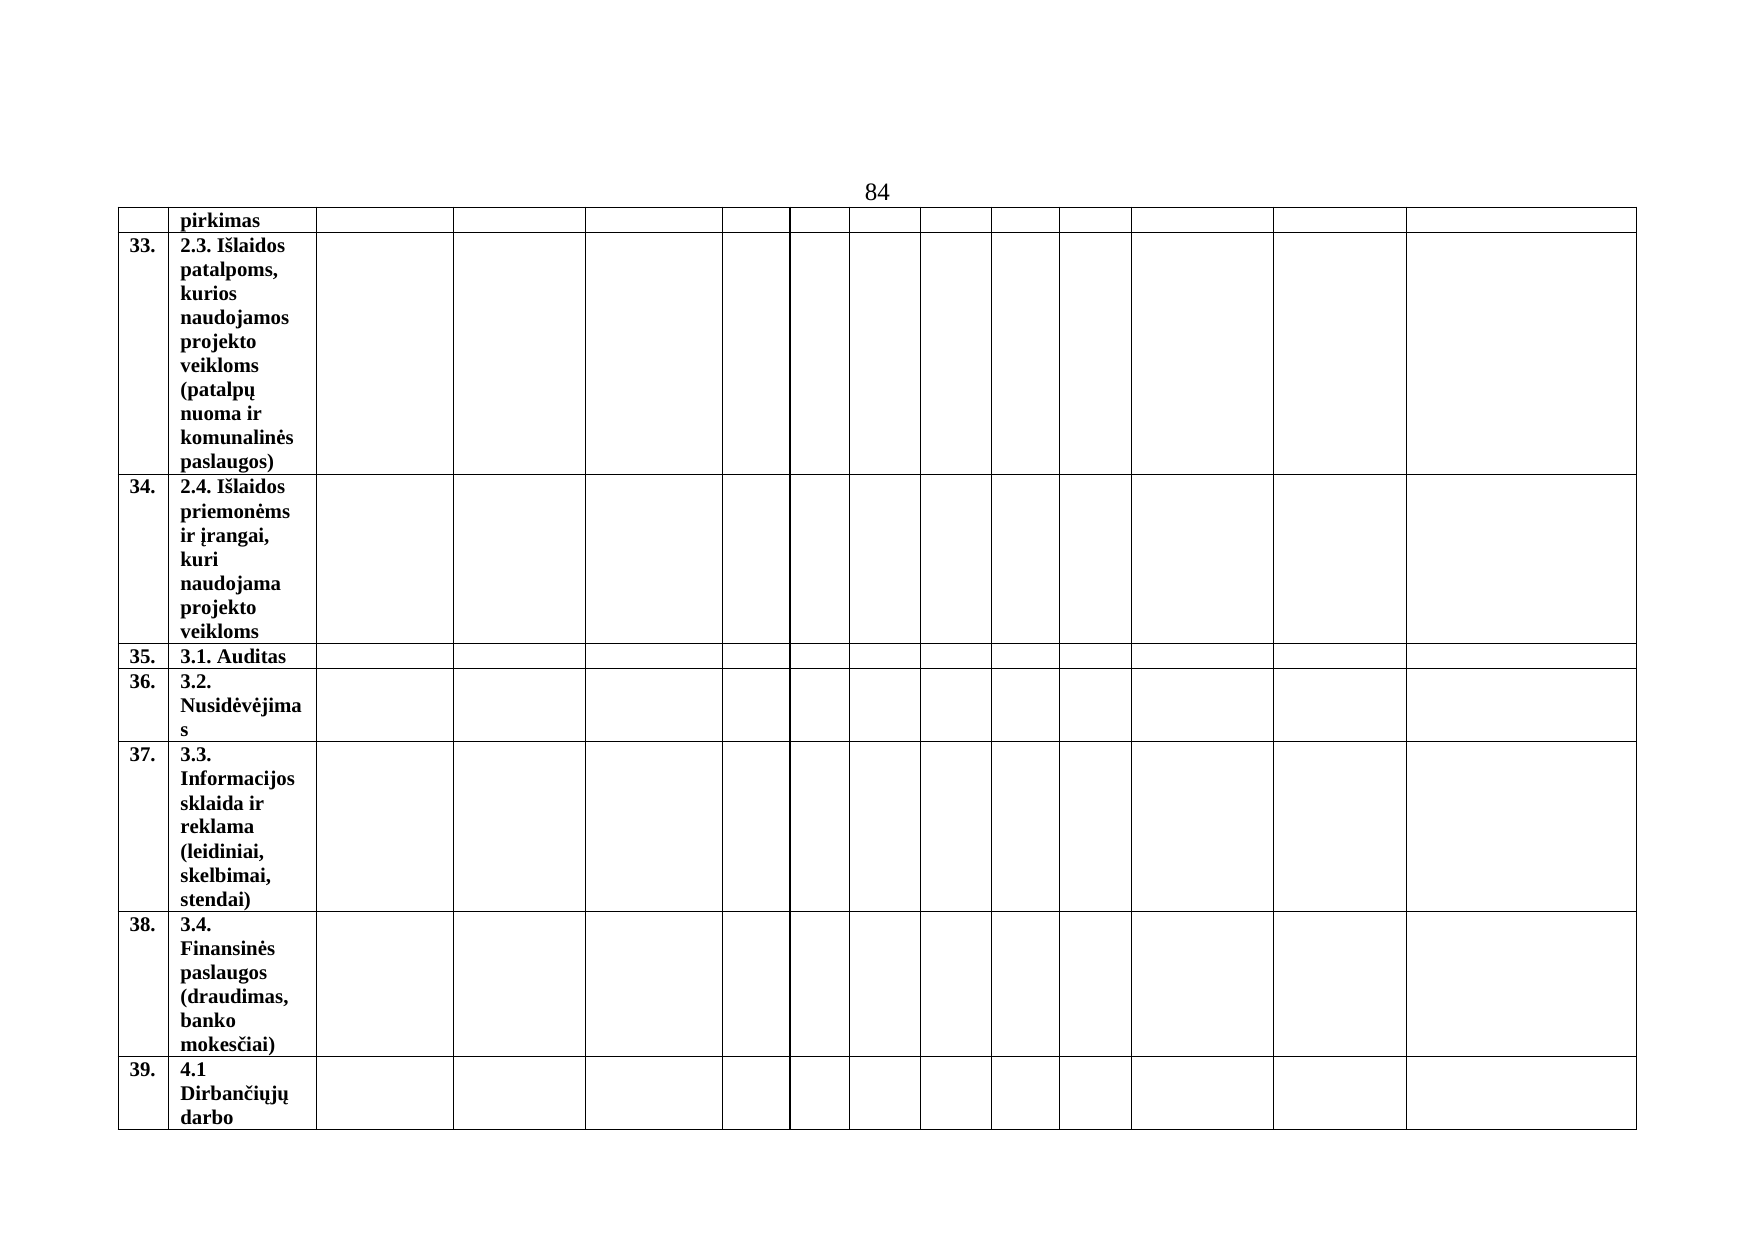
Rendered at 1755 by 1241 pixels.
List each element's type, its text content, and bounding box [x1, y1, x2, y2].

table_cell [454, 233, 585, 473]
table_cell [317, 208, 453, 232]
table_cell [791, 475, 849, 643]
table_cell [1060, 1057, 1131, 1129]
table_cell [1274, 912, 1406, 1056]
table_cell [1274, 669, 1406, 741]
table_cell [1060, 742, 1131, 911]
table_cell [1132, 233, 1273, 473]
table_cell [921, 912, 991, 1056]
table_cell 39. [119, 1057, 168, 1129]
table_cell [1407, 475, 1636, 643]
table_cell [850, 644, 920, 668]
table_cell [850, 475, 920, 643]
table_cell [454, 208, 585, 232]
table_cell [1060, 233, 1131, 473]
table_cell [921, 669, 991, 741]
table_cell [586, 669, 722, 741]
table_cell [850, 1057, 920, 1129]
table_cell [317, 912, 453, 1056]
table_cell [119, 208, 168, 232]
table_cell [1132, 644, 1273, 668]
table_cell [791, 208, 849, 232]
table_cell 4.1 Dirbančiųjų darbo [169, 1057, 316, 1129]
table_cell [454, 669, 585, 741]
table_cell 3.4. Finansinės paslaugos (draudimas, banko mokesčiai) [169, 912, 316, 1056]
table_cell [317, 233, 453, 473]
table_cell [1060, 208, 1131, 232]
table_cell [791, 669, 849, 741]
table_cell [1407, 1057, 1636, 1129]
table_cell [992, 475, 1059, 643]
table_cell [850, 912, 920, 1056]
table_cell [1060, 475, 1131, 643]
table_cell [723, 208, 789, 232]
table_cell [723, 912, 789, 1056]
table_cell [723, 644, 789, 668]
table_cell [1132, 1057, 1273, 1129]
table_cell [586, 742, 722, 911]
table_cell [791, 644, 849, 668]
table_cell [850, 669, 920, 741]
table_cell [1407, 669, 1636, 741]
table_cell [1407, 208, 1636, 232]
table_cell [1274, 742, 1406, 911]
table_cell 3.1. Auditas [169, 644, 316, 668]
table_cell [586, 475, 722, 643]
table_cell [1060, 644, 1131, 668]
table_cell [921, 233, 991, 473]
table_cell [317, 475, 453, 643]
table_cell [850, 233, 920, 473]
table_cell [317, 669, 453, 741]
table_cell 33. [119, 233, 168, 473]
table_cell [992, 912, 1059, 1056]
table_cell [1274, 1057, 1406, 1129]
table_cell [1274, 208, 1406, 232]
table_cell 34. [119, 475, 168, 643]
table_cell [921, 1057, 991, 1129]
table_cell [723, 1057, 789, 1129]
table_cell 2.3. Išlaidos patalpoms, kurios naudojamos projekto veikloms (patalpų nuoma ir komunalinės paslaugos) [169, 233, 316, 473]
table_cell [921, 475, 991, 643]
table_cell [317, 644, 453, 668]
table_cell [1060, 912, 1131, 1056]
table_cell [723, 742, 789, 911]
table_cell [1132, 475, 1273, 643]
table_cell [791, 1057, 849, 1129]
table_cell [921, 644, 991, 668]
table_cell [1407, 742, 1636, 911]
table_cell [723, 233, 789, 473]
table_cell [921, 208, 991, 232]
table_cell [317, 742, 453, 911]
table_cell [586, 912, 722, 1056]
table_cell [921, 742, 991, 911]
table_cell [850, 742, 920, 911]
table_cell [1274, 233, 1406, 473]
table_cell 37. [119, 742, 168, 911]
table_cell [1132, 912, 1273, 1056]
table_cell 36. [119, 669, 168, 741]
table_cell 35. [119, 644, 168, 668]
table_cell pirkimas [169, 208, 316, 232]
table_cell [1132, 742, 1273, 911]
table_cell 2.4. Išlaidos priemonėms ir įrangai, kuri naudojama projekto veikloms [169, 475, 316, 643]
table_cell [791, 912, 849, 1056]
table_cell [992, 742, 1059, 911]
table_cell [791, 742, 849, 911]
table_cell [723, 475, 789, 643]
table_cell [723, 669, 789, 741]
table_cell [586, 208, 722, 232]
table_cell [992, 1057, 1059, 1129]
table_cell [1274, 475, 1406, 643]
table_cell [1407, 644, 1636, 668]
table_cell [586, 1057, 722, 1129]
table_cell [1132, 208, 1273, 232]
table_cell [454, 912, 585, 1056]
table_cell [1407, 233, 1636, 473]
table_cell [992, 669, 1059, 741]
table_cell [992, 644, 1059, 668]
table_cell [454, 1057, 585, 1129]
table_cell [586, 644, 722, 668]
table_cell 3.3. Informacijos sklaida ir reklama (leidiniai, skelbimai, stendai) [169, 742, 316, 911]
table_cell [850, 208, 920, 232]
table_cell [586, 233, 722, 473]
table_cell [454, 644, 585, 668]
table_cell [317, 1057, 453, 1129]
table_cell [1274, 644, 1406, 668]
table_cell 38. [119, 912, 168, 1056]
table_cell [1407, 912, 1636, 1056]
table_cell [1060, 669, 1131, 741]
table_cell [791, 233, 849, 473]
table_cell [454, 475, 585, 643]
table_cell [1132, 669, 1273, 741]
table_cell [992, 208, 1059, 232]
table_cell [992, 233, 1059, 473]
table_cell [454, 742, 585, 911]
table_cell 3.2. Nusidėvėjimas [169, 669, 316, 741]
